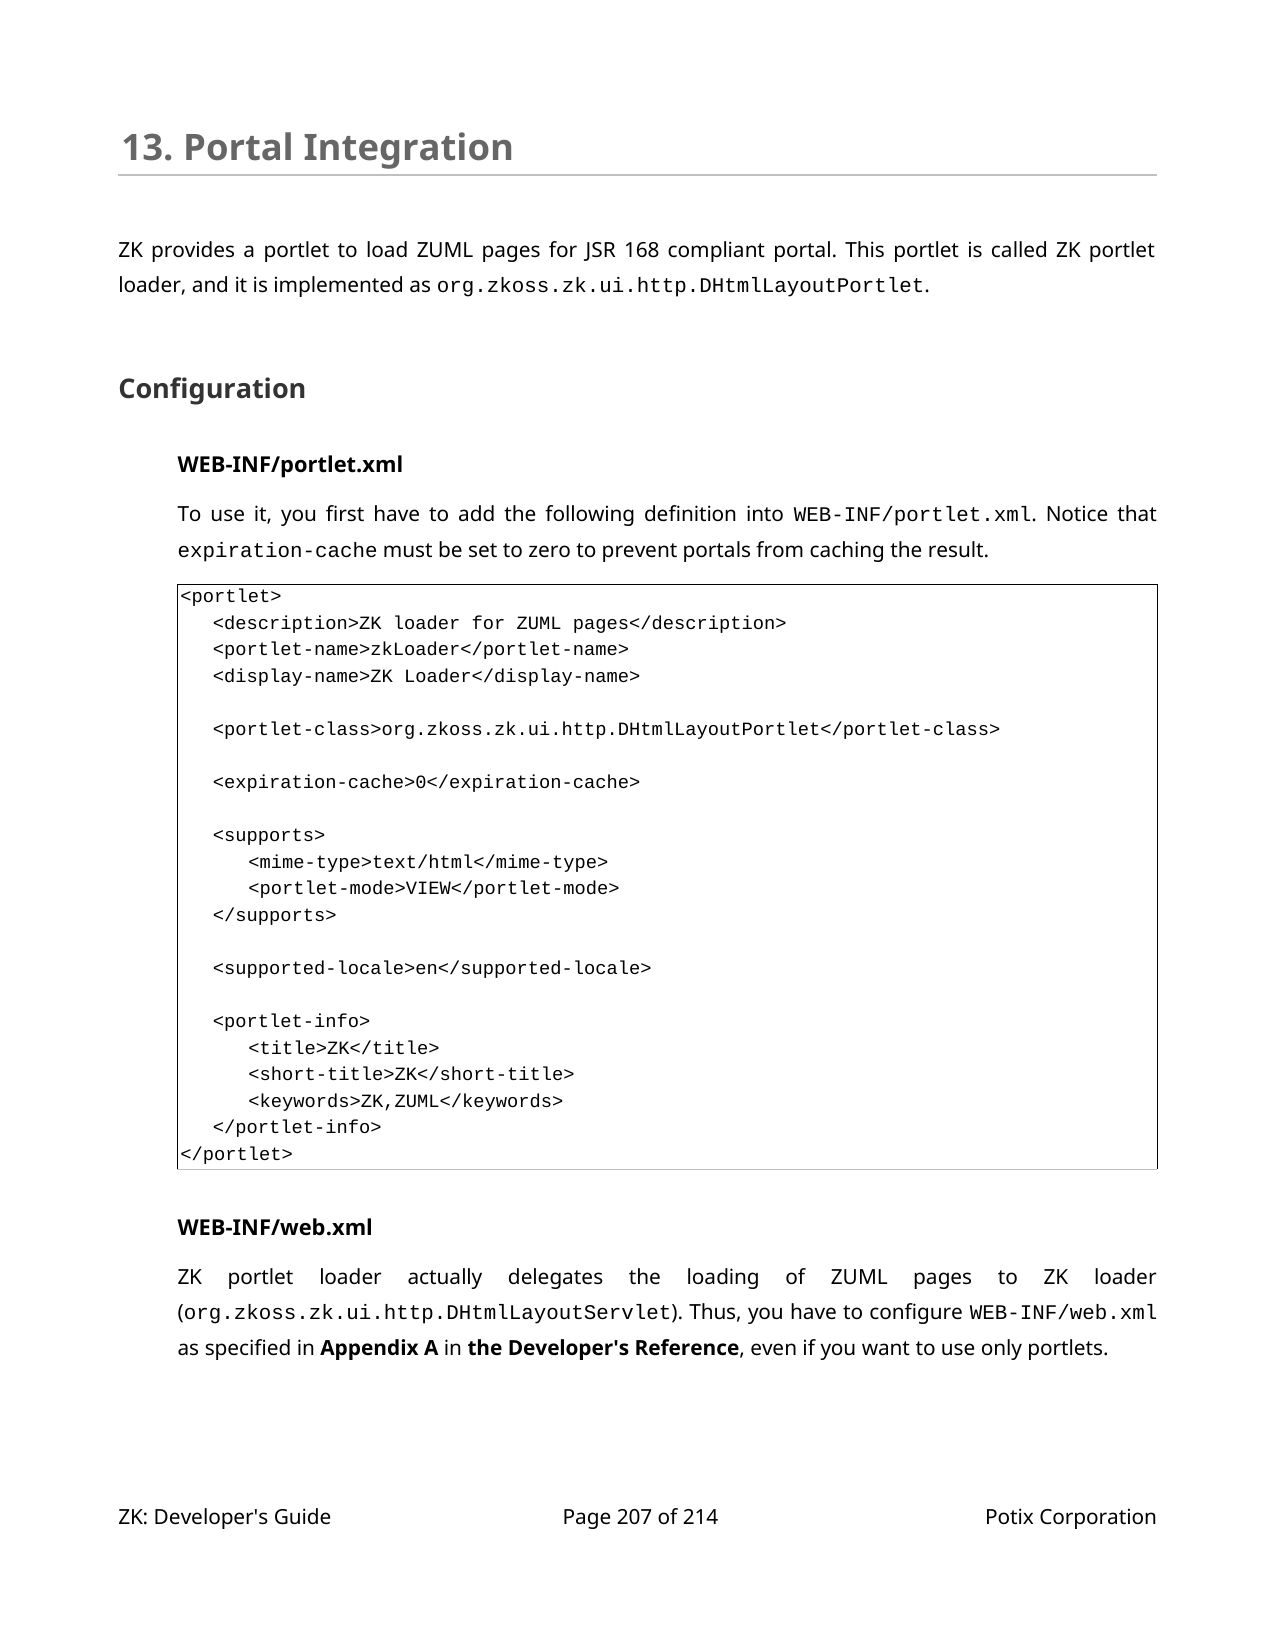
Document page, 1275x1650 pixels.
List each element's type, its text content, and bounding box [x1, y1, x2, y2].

text <portlet> <description>ZK loader for ZUML pages</description> <portlet-name>zkLoader</portlet-name> <display-name>ZK Loader</display-name> <portlet-class>org.zkoss.zk.ui.http.DHtmlLayoutPortlet</portlet-class> <expiration-cache>0</expiration-cache> <supports> <mime-type>text/html</mime-type> <portlet-mode>VIEW</portlet-mode> </supports> <supported-locale>en</supported-locale> <portlet-info> <title>ZK</title> <short-title>ZK</short-title> <keywords>ZK,ZUML</keywords> </portlet-info> </portlet> [178, 585, 1157, 1169]
subtitle Configuration [118, 369, 1157, 406]
subtitle WEB-INF/portlet.xml [177, 449, 1157, 479]
text ZK portlet loader actually delegates the loading of ZUML pages to ZK loader (org.zkoss.zk.ui.http.DHtmlLayoutServlet). Thus, you have to configure WEB-INF/web.xml as specified in Appendix A in the Developer's Reference, even if you want to use only portlets. [177, 1262, 1157, 1361]
text To use it, you first have to add the following definition into WEB-INF/portlet.xml. Notice that expiration-cache must be set to zero to prevent portals from caching the result. [177, 499, 1157, 563]
subtitle 13. Portal Integration [118, 118, 1157, 174]
subtitle WEB-INF/web.xml [177, 1212, 1157, 1242]
text ZK provides a portlet to load ZUML pages for JSR 168 compliant portal. This portlet is called ZK portlet loader, and it is implemented as org.zkoss.zk.ui.http.DHtmlLayoutPortlet. [118, 235, 1157, 299]
